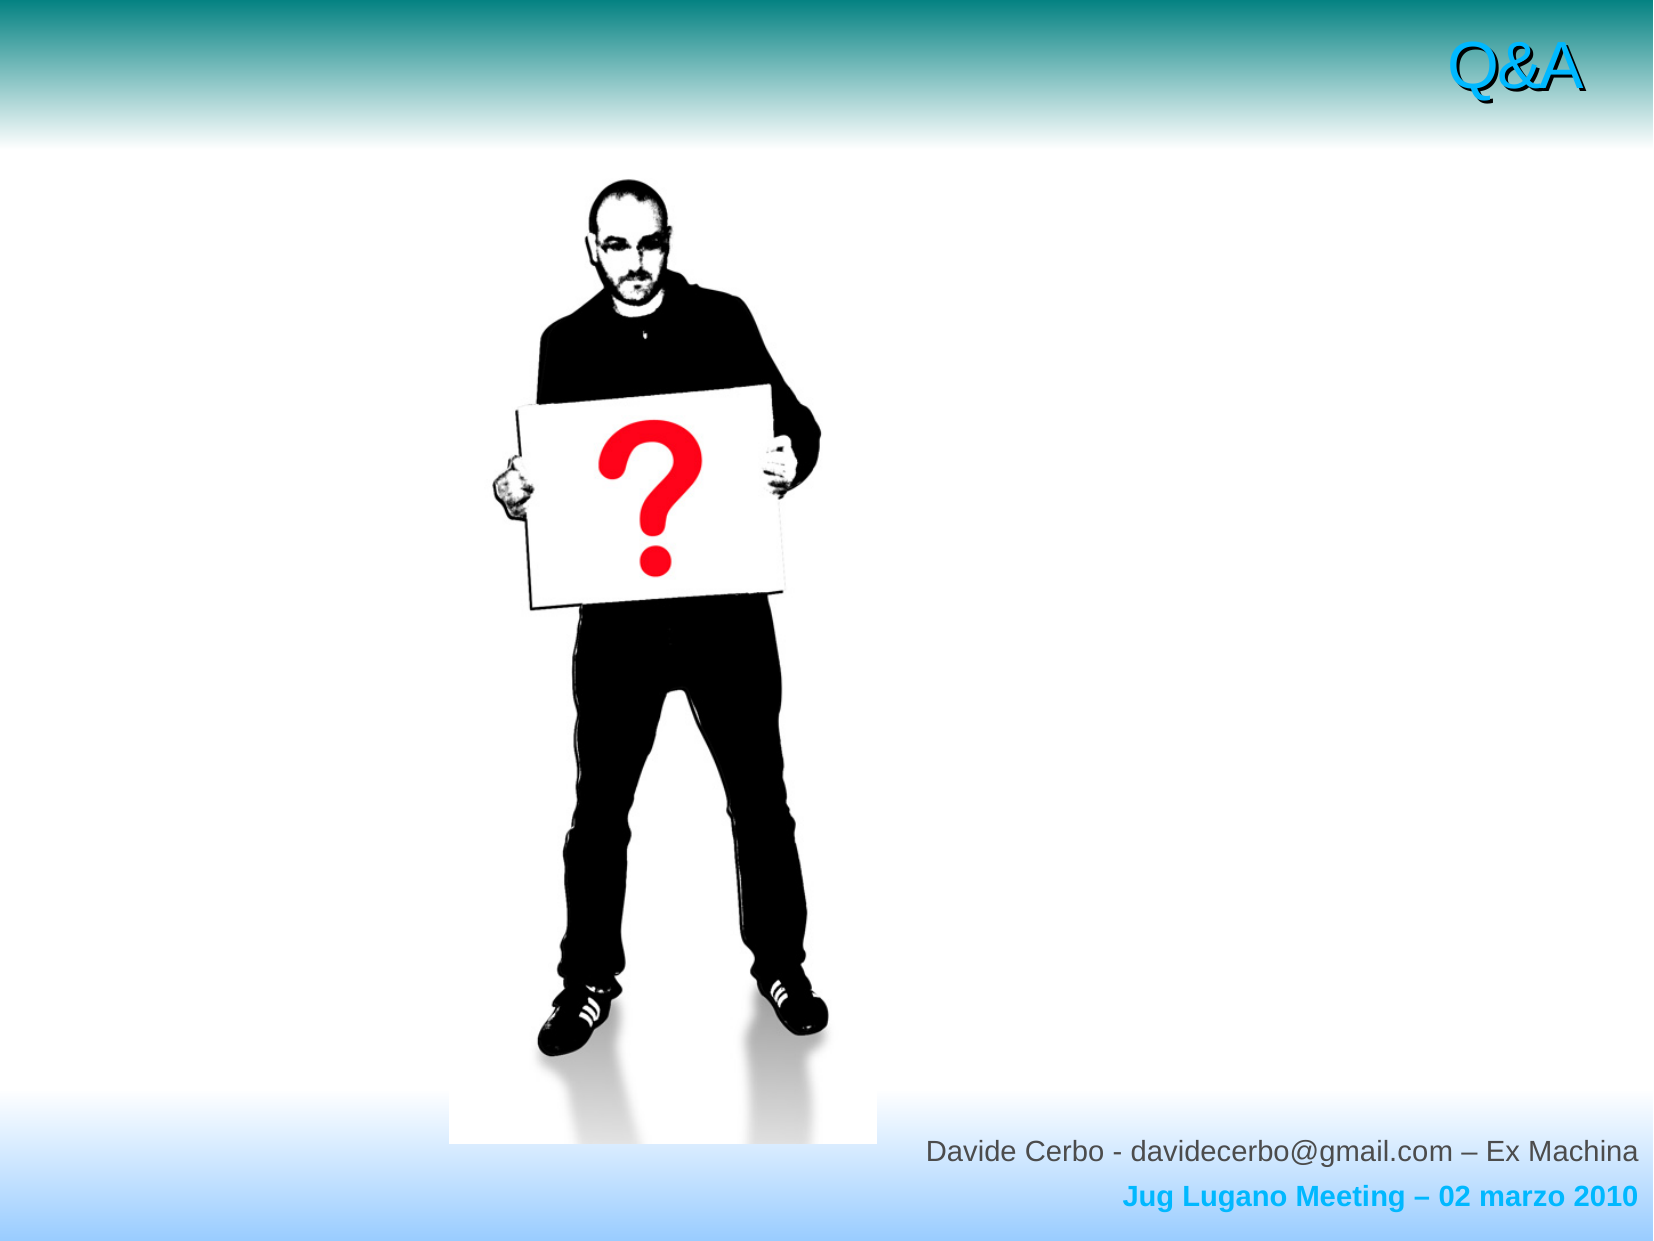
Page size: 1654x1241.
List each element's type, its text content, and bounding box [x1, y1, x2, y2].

title Q&A [108, 7, 1585, 124]
picture [449, 160, 877, 1144]
